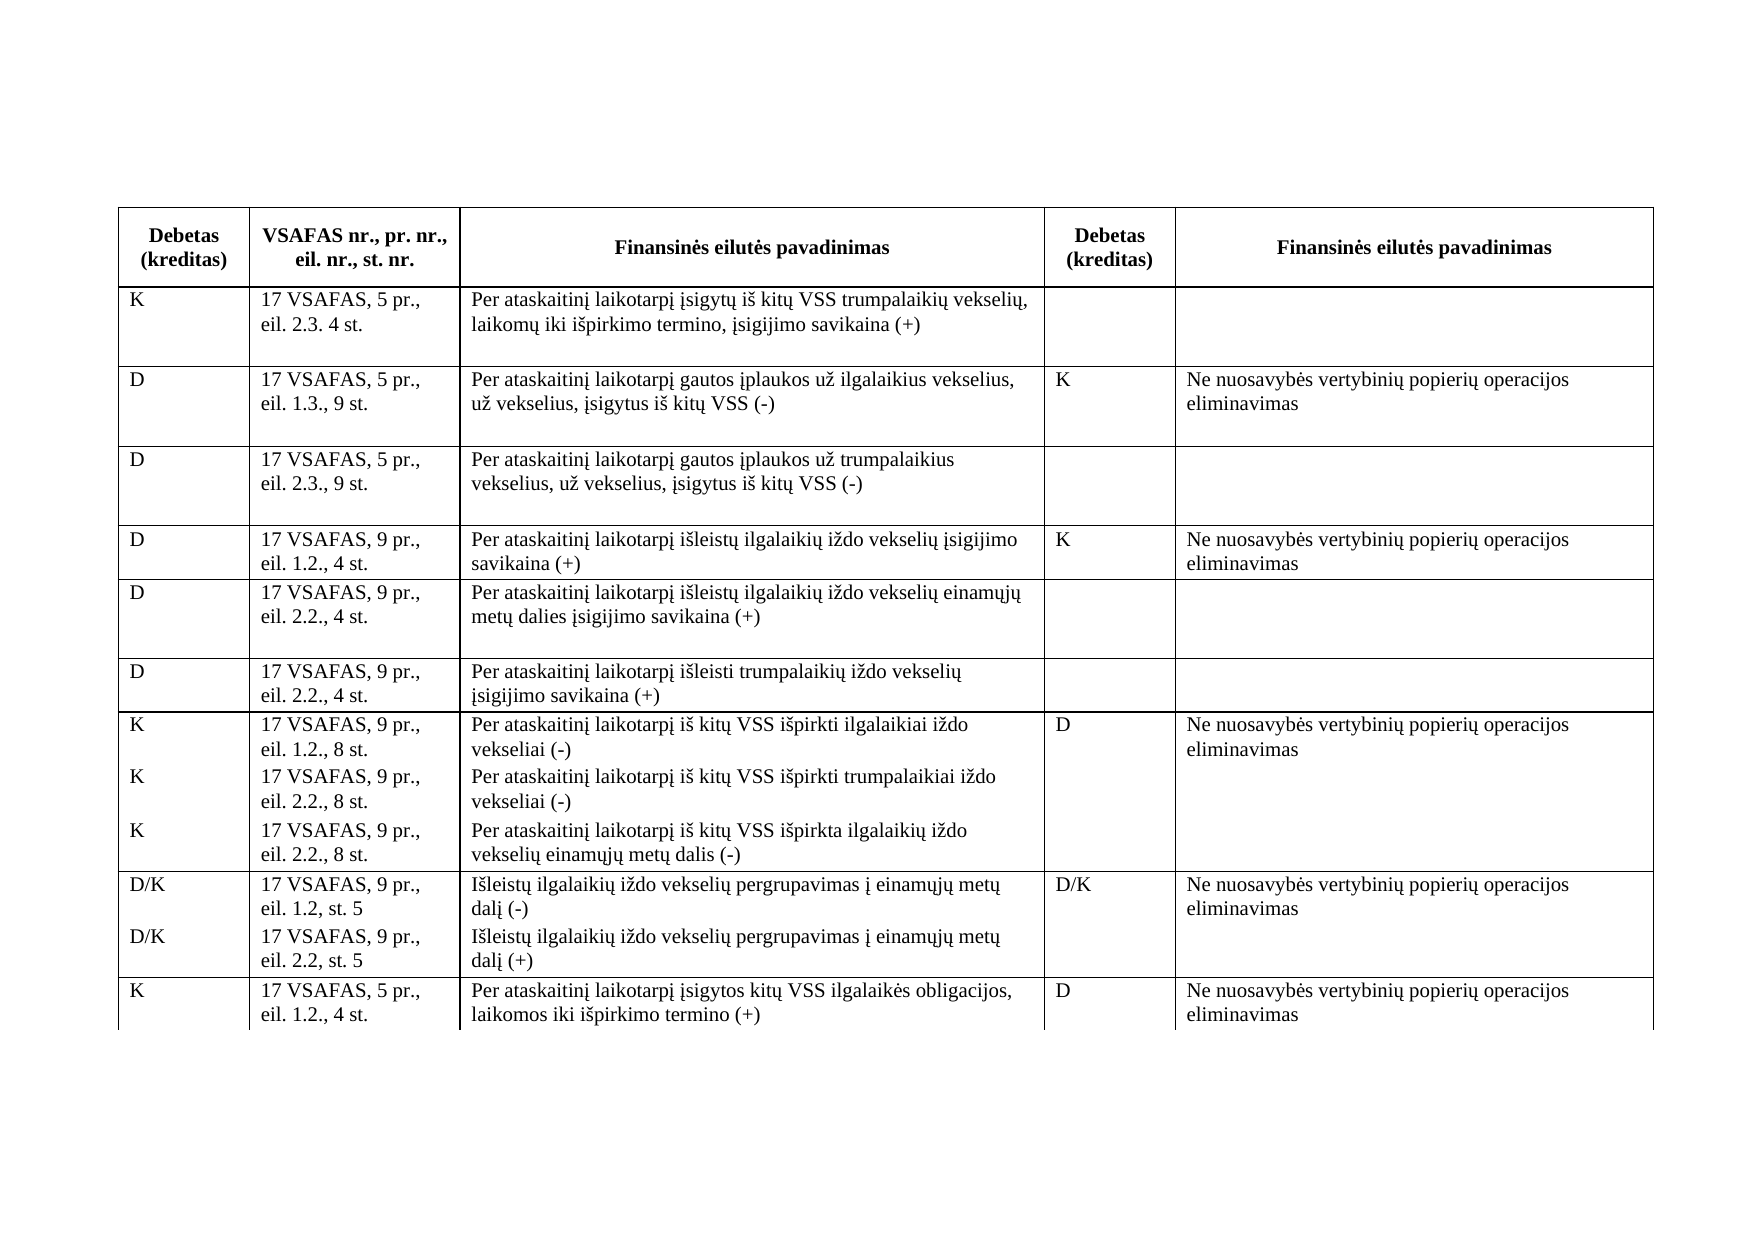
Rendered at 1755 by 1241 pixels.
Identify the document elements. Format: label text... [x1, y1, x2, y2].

table_cell Per ataskaitinį laikotarpį gautos įplaukos už trumpalaikius vekselius, už vekselius, įsigytus iš kitų VSS (-) [461, 447, 1044, 525]
table_header Finansinės eilutės pavadinimas [461, 208, 1044, 286]
table_cell Išleistų ilgalaikių iždo vekselių pergrupavimas į einamųjų metų dalį (-) [461, 872, 1044, 924]
table_cell D [119, 580, 249, 658]
table_cell D [119, 526, 249, 578]
table_cell 17 VSAFAS, 9 pr., eil. 1.2., 4 st. [250, 526, 459, 578]
table_cell Per ataskaitinį laikotarpį išleisti trumpalaikių iždo vekselių įsigijimo savikaina (+) [461, 659, 1044, 711]
table_cell D [119, 659, 249, 711]
table_cell [1176, 659, 1653, 711]
table_cell [1045, 765, 1175, 818]
table_cell 17 VSAFAS, 5 pr., eil. 2.3. 4 st. [250, 288, 459, 366]
table_cell [1045, 288, 1175, 366]
table_cell 17 VSAFAS, 9 pr., eil. 1.2, st. 5 [250, 872, 459, 924]
table_cell D [119, 367, 249, 446]
table_cell 17 VSAFAS, 5 pr., eil. 2.3., 9 st. [250, 447, 459, 525]
table_cell Per ataskaitinį laikotarpį išleistų ilgalaikių iždo vekselių einamųjų metų dalies įsigijimo savikaina (+) [461, 580, 1044, 658]
table_cell Ne nuosavybės vertybinių popierių operacijos eliminavimas [1176, 367, 1653, 446]
table_cell 17 VSAFAS, 5 pr., eil. 1.2., 4 st. [250, 978, 459, 1030]
table_cell K [119, 818, 249, 871]
table_cell K [119, 288, 249, 366]
table_cell D/K [119, 872, 249, 924]
table_cell Per ataskaitinį laikotarpį gautos įplaukos už ilgalaikius vekselius, už vekselius, įsigytus iš kitų VSS (-) [461, 367, 1044, 446]
table_cell [1045, 818, 1175, 871]
table_cell 17 VSAFAS, 9 pr., eil. 2.2, st. 5 [250, 924, 459, 977]
table_cell Ne nuosavybės vertybinių popierių operacijos eliminavimas [1176, 978, 1653, 1030]
table_cell [1045, 659, 1175, 711]
table_cell [1045, 447, 1175, 525]
table_cell K [119, 765, 249, 818]
table_cell D/K [119, 924, 249, 977]
table_cell Per ataskaitinį laikotarpį įsigytų iš kitų VSS trumpalaikių vekselių, laikomų iki išpirkimo termino, įsigijimo savikaina (+) [461, 288, 1044, 366]
table_cell [1176, 818, 1653, 871]
table_cell [1045, 924, 1175, 977]
table_cell [1176, 924, 1653, 977]
table_cell D [1045, 978, 1175, 1030]
table_cell Ne nuosavybės vertybinių popierių operacijos eliminavimas [1176, 526, 1653, 578]
table_cell 17 VSAFAS, 9 pr., eil. 2.2., 8 st. [250, 765, 459, 818]
table_cell Per ataskaitinį laikotarpį įsigytos kitų VSS ilgalaikės obligacijos, laikomos iki išpirkimo termino (+) [461, 978, 1044, 1030]
table_cell Ne nuosavybės vertybinių popierių operacijos eliminavimas [1176, 872, 1653, 924]
table_cell Per ataskaitinį laikotarpį iš kitų VSS išpirkti trumpalaikiai iždo vekseliai (-) [461, 765, 1044, 818]
table_cell 17 VSAFAS, 5 pr., eil. 1.3., 9 st. [250, 367, 459, 446]
table_cell 17 VSAFAS, 9 pr., eil. 2.2., 8 st. [250, 818, 459, 871]
table_cell D [1045, 713, 1175, 764]
table_header Debetas (kreditas) [1045, 208, 1175, 286]
table_header Finansinės eilutės pavadinimas [1176, 208, 1653, 286]
table_cell K [1045, 526, 1175, 578]
table_header VSAFAS nr., pr. nr., eil. nr., st. nr. [250, 208, 459, 286]
table_cell D/K [1045, 872, 1175, 924]
table_cell 17 VSAFAS, 9 pr., eil. 1.2., 8 st. [250, 713, 459, 764]
table_cell D [119, 447, 249, 525]
table_cell Per ataskaitinį laikotarpį išleistų ilgalaikių iždo vekselių įsigijimo savikaina (+) [461, 526, 1044, 578]
table_cell [1176, 580, 1653, 658]
table_cell Išleistų ilgalaikių iždo vekselių pergrupavimas į einamųjų metų dalį (+) [461, 924, 1044, 977]
table_cell [1176, 288, 1653, 366]
table_cell K [119, 713, 249, 764]
table_cell 17 VSAFAS, 9 pr., eil. 2.2., 4 st. [250, 659, 459, 711]
table_cell Per ataskaitinį laikotarpį iš kitų VSS išpirkta ilgalaikių iždo vekselių einamųjų metų dalis (-) [461, 818, 1044, 871]
table_cell 17 VSAFAS, 9 pr., eil. 2.2., 4 st. [250, 580, 459, 658]
table_cell K [1045, 367, 1175, 446]
table_cell [1176, 765, 1653, 818]
table_cell Per ataskaitinį laikotarpį iš kitų VSS išpirkti ilgalaikiai iždo vekseliai (-) [461, 713, 1044, 764]
table_header Debetas (kreditas) [119, 208, 249, 286]
table_cell [1176, 447, 1653, 525]
table_cell Ne nuosavybės vertybinių popierių operacijos eliminavimas [1176, 713, 1653, 764]
table_cell K [119, 978, 249, 1030]
table_cell [1045, 580, 1175, 658]
